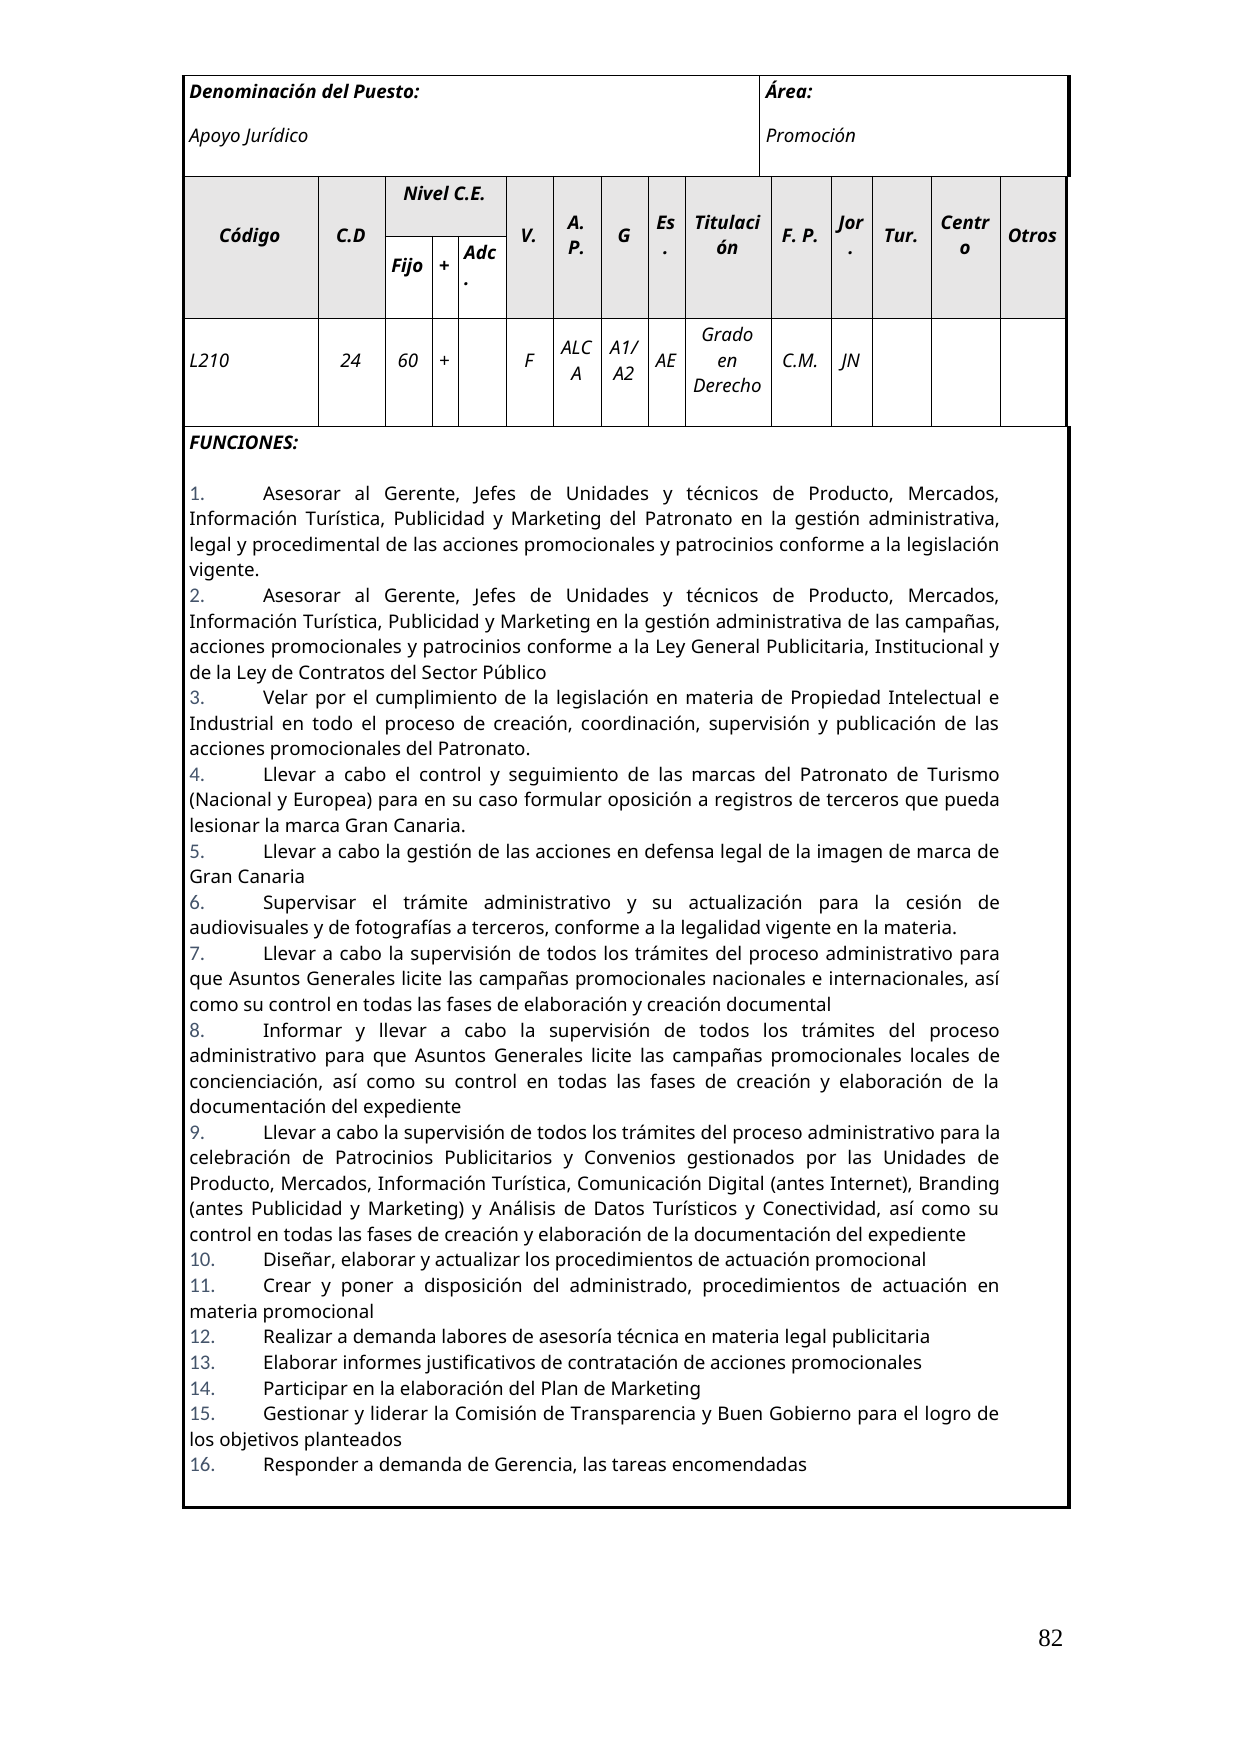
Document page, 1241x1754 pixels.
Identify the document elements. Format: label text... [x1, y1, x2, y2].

table_cell [1001, 319, 1065, 426]
table_cell C.D [319, 177, 385, 318]
table_cell ALCA [554, 319, 601, 426]
table_cell C.M. [772, 319, 831, 426]
table_cell A1/A2 [602, 319, 648, 426]
table_cell Jor. [832, 177, 872, 318]
table_cell V. [507, 177, 553, 318]
table_cell A. P. [554, 177, 601, 318]
table_header Denominación del Puesto: [185, 76, 759, 119]
table_cell L210 [185, 319, 318, 426]
table_cell 24 [319, 319, 385, 426]
table_cell Fijo [386, 237, 432, 318]
table_cell Tur. [873, 177, 931, 318]
table_cell Titulación [686, 177, 771, 318]
table_cell 60 [386, 319, 432, 426]
table_cell JN [832, 319, 872, 426]
table_cell Nivel C.E. [386, 177, 506, 236]
table_cell Promoción [760, 119, 1067, 176]
table_cell [873, 319, 931, 426]
table_cell F [507, 319, 553, 426]
table_cell + [433, 319, 458, 426]
table_cell F. P. [772, 177, 831, 318]
table_cell Centro [932, 177, 1000, 318]
table_cell FUNCIONES: Asesorar al Gerente, Jefes de Unidades y técnicos de Producto, Mercados, Información Turística, Publicidad y Marketing del Patronato en la gestión administrativa, legal y procedimental de las acciones promocionales y patrocinios conforme a la legislación vigente. Asesorar al Gerente, Jefes de Unidades y técnicos de Producto, Mercados, Información Turística, Publicidad y Marketing en la gestión administrativa de las campañas, acciones promocionales y patrocinios conforme a la Ley General Publicitaria, Institucional y de la Ley de Contratos del Sector Público Velar por el cumplimiento de la legislación en materia de Propiedad Intelectual e Industrial en todo el proceso de creación, coordinación, supervisión y publicación de las acciones promocionales del Patronato. Llevar a cabo el control y seguimiento de las marcas del Patronato de Turismo (Nacional y Europea) para en su caso formular oposición a registros de terceros que pueda lesionar la marca Gran Canaria. Llevar a cabo la gestión de las acciones en defensa legal de la imagen de marca de Gran Canaria Supervisar el trámite administrativo y su actualización para la cesión de audiovisuales y de fotografías a terceros, conforme a la legalidad vigente en la materia. Llevar a cabo la supervisión de todos los trámites del proceso administrativo para que Asuntos Generales licite las campañas promocionales nacionales e internacionales, así como su control en todas las fases de elaboración y creación documental Informar y llevar a cabo la supervisión de todos los trámites del proceso administrativo para que Asuntos Generales licite las campañas promocionales locales de concienciación, así como su control en todas las fases de creación y elaboración de la documentación del expediente Llevar a cabo la supervisión de todos los trámites del proceso administrativo para la celebración de Patrocinios Publicitarios y Convenios gestionados por las Unidades de Producto, Mercados, Información Turística, Comunicación Digital (antes Internet), Branding (antes Publicidad y Marketing) y Análisis de Datos Turísticos y Conectividad, así como su control en todas las fases de creación y elaboración de la documentación del expediente Diseñar, elaborar y actualizar los procedimientos de actuación promocional Crear y poner a disposición del administrado, procedimientos de actuación en materia promocional Realizar a demanda labores de asesoría técnica en materia legal publicitaria Elaborar informes justificativos de contratación de acciones promocionales Participar en la elaboración del Plan de Marketing Gestionar y liderar la Comisión de Transparencia y Buen Gobierno para el logro de los objetivos planteados Responder a demanda de Gerencia, las tareas encomendadas [185, 427, 1067, 1506]
table_cell AE [649, 319, 685, 426]
table_cell [932, 319, 1000, 426]
table_header Área: [760, 76, 1067, 119]
table_cell G [602, 177, 648, 318]
table_cell Apoyo Jurídico [185, 119, 759, 176]
table_cell Otros [1001, 177, 1065, 318]
table_cell [459, 319, 506, 426]
table_cell Código [185, 177, 318, 318]
table_cell Es. [649, 177, 685, 318]
table_cell Adc. [459, 237, 506, 318]
table_cell + [433, 237, 458, 318]
table_cell Grado en Derecho [686, 319, 771, 426]
